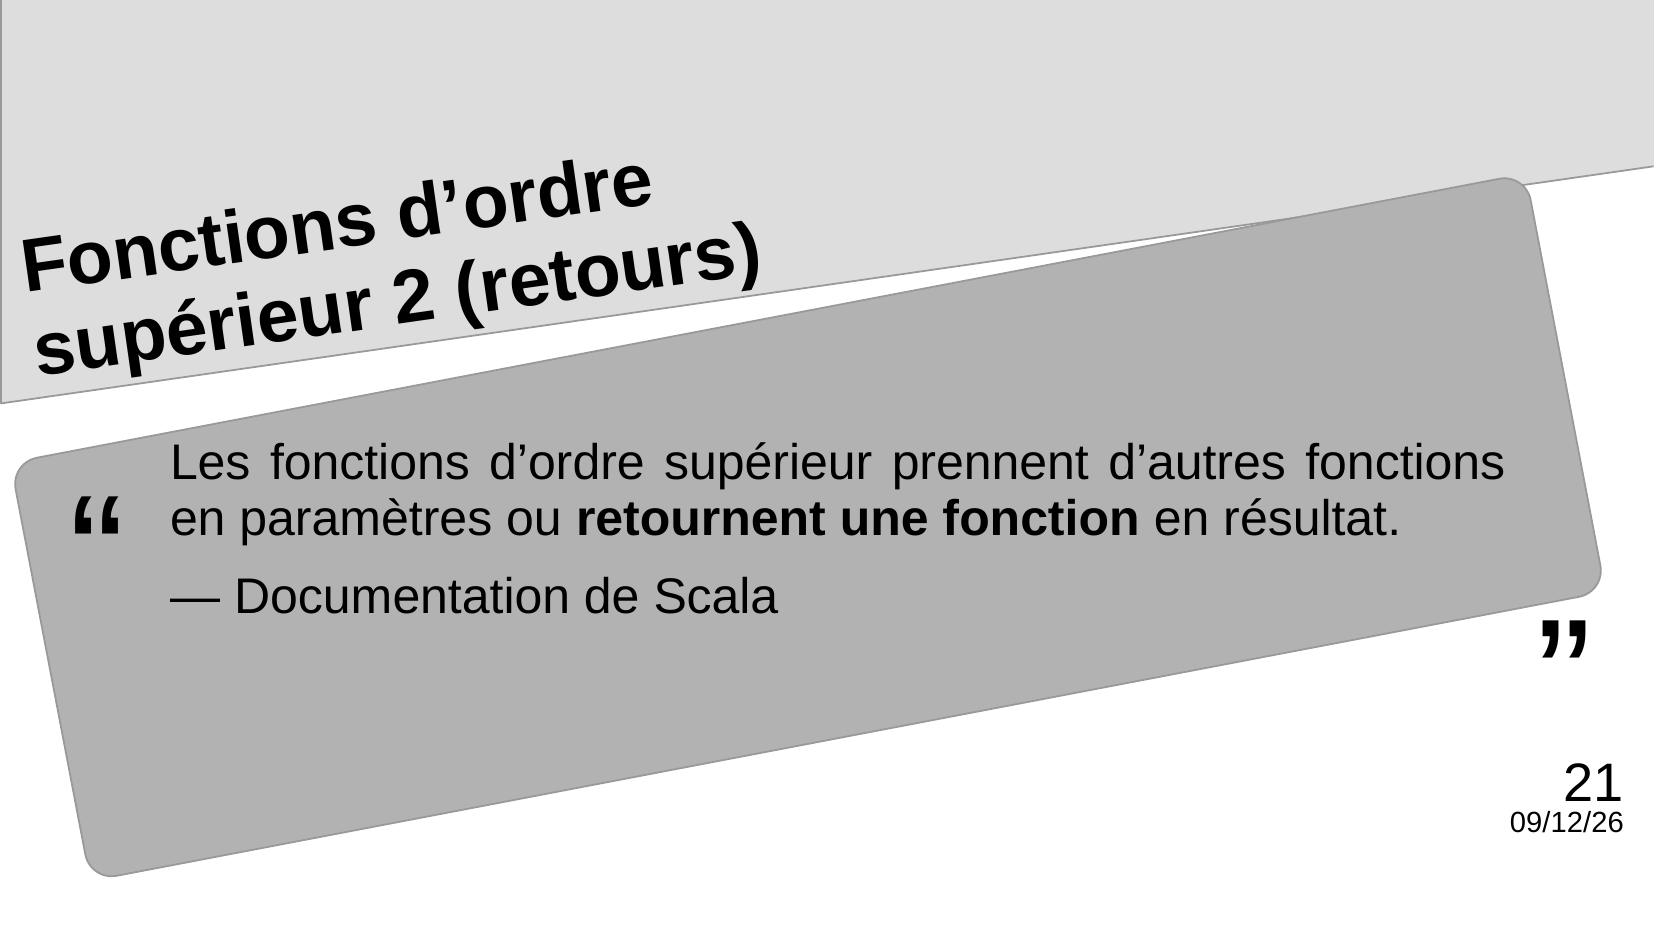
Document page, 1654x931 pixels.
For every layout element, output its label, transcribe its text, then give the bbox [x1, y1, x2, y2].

list Les fonctions d’ordre supérieur prennent d’autres fonctions en paramètres ou retournent une fonction en résultat. — Documentation de Scala [99, 434, 1506, 789]
title Fonctions d’ordre supérieur 2 (retours) [16, 16, 1502, 392]
